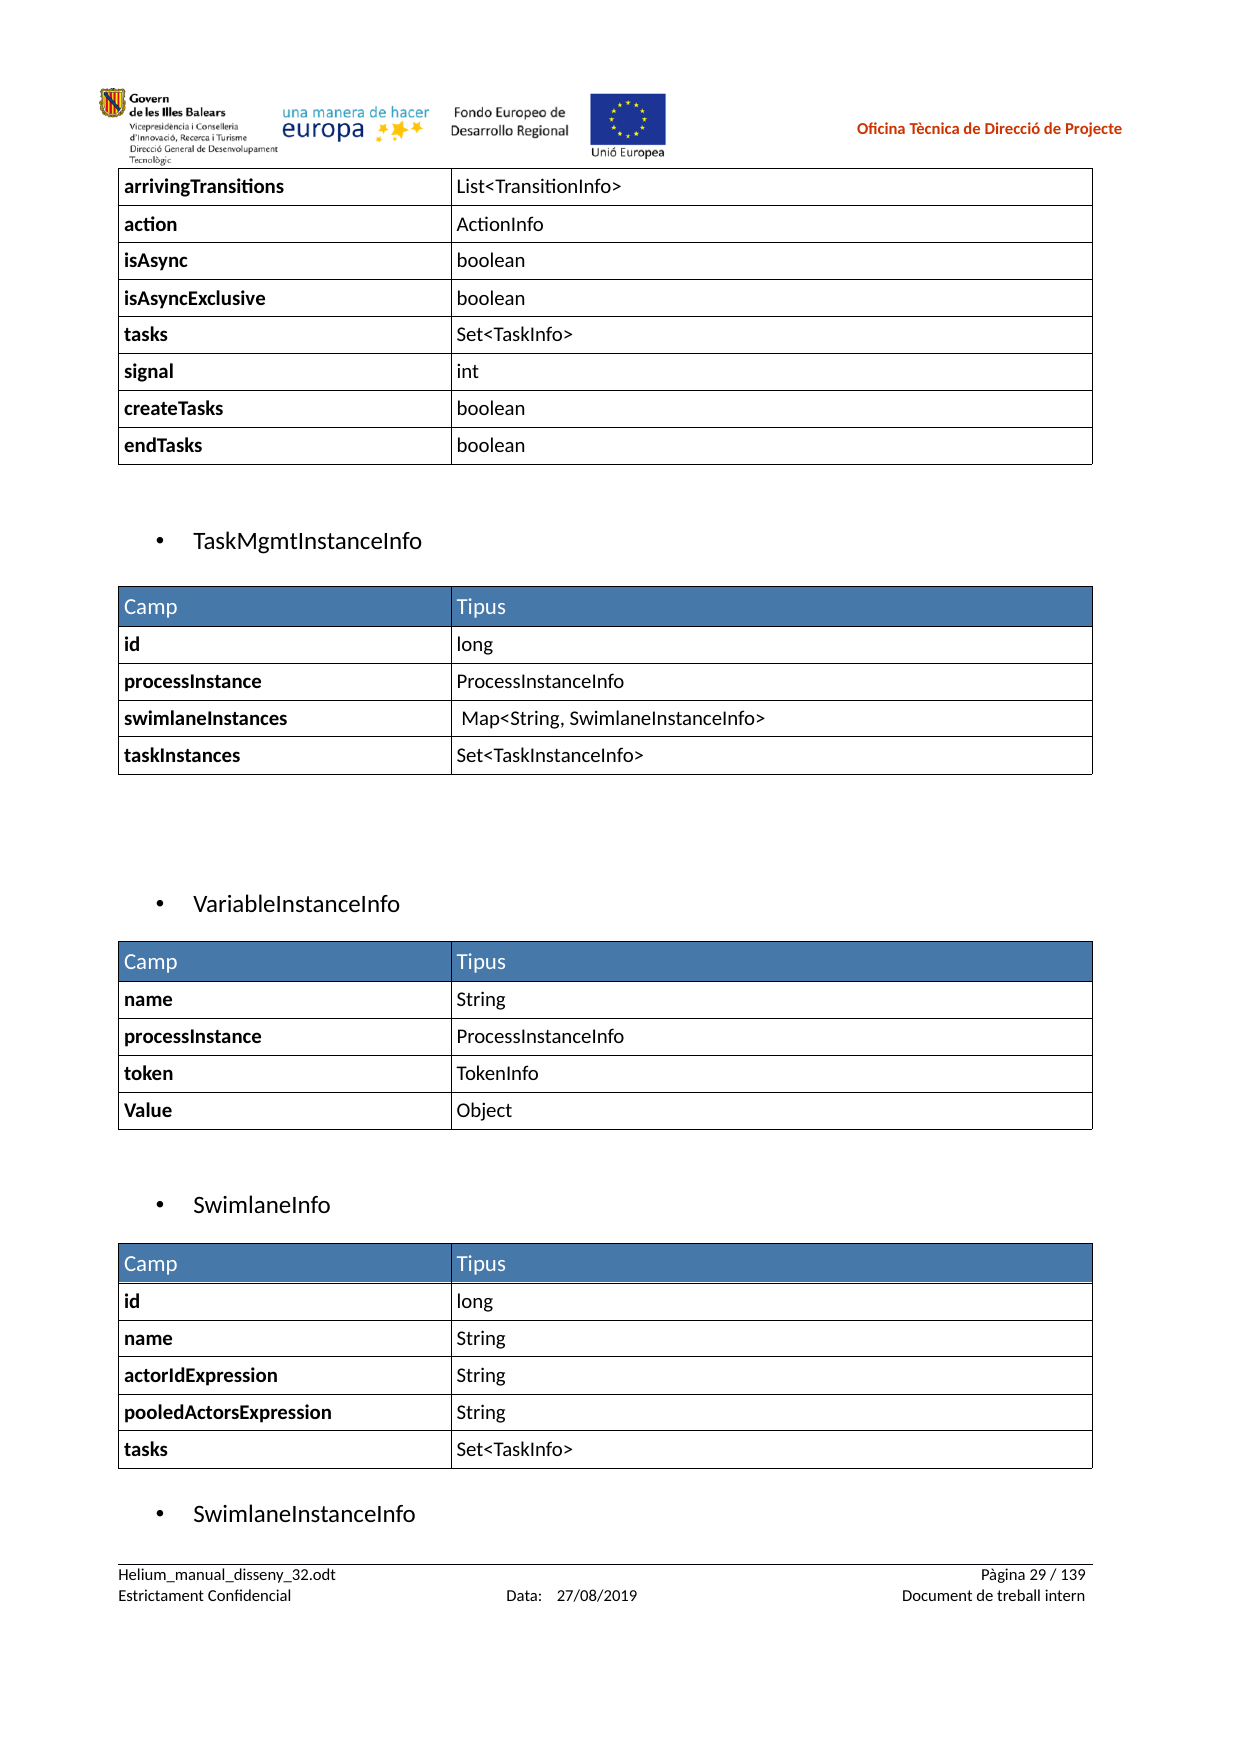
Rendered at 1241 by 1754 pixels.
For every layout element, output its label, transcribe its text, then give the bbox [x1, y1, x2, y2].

table_header Tipus [452, 1244, 1092, 1282]
table_header Tipus [452, 587, 1092, 626]
table_cell Set<TaskInfo> [452, 1431, 1092, 1467]
table_header Camp [119, 1244, 451, 1282]
table_cell swimlaneInstances [119, 701, 451, 736]
table_cell endTasks [119, 428, 451, 464]
table_cell Value [119, 1093, 451, 1128]
table_cell ProcessInstanceInfo [452, 664, 1092, 699]
table_cell ProcessInstanceInfo [452, 1019, 1092, 1054]
table_cell boolean [452, 428, 1092, 464]
table_cell taskInstances [119, 737, 451, 773]
table_header Tipus [452, 942, 1092, 981]
table_cell isAsync [119, 243, 451, 279]
table_cell arrivingTransitions [119, 169, 451, 205]
table_header Camp [119, 942, 451, 981]
table_cell createTasks [119, 391, 451, 427]
table_cell long [452, 1284, 1092, 1319]
picture [99, 87, 668, 166]
table_cell name [119, 982, 451, 1018]
table_cell token [119, 1056, 451, 1092]
table_cell String [452, 1395, 1092, 1430]
table_cell String [452, 1321, 1092, 1356]
table_cell String [452, 1357, 1092, 1393]
table_cell int [452, 354, 1092, 390]
table_cell actorIdExpression [119, 1357, 451, 1393]
table_cell List<TransitionInfo> [452, 169, 1092, 205]
table_cell signal [119, 354, 451, 390]
table_cell action [119, 206, 451, 242]
table_cell tasks [119, 317, 451, 353]
table_cell TokenInfo [452, 1056, 1092, 1092]
table_cell id [119, 627, 451, 662]
table_header Camp [119, 587, 451, 626]
list VariableInstanceInfo [156, 888, 1122, 918]
table_cell Set<TaskInstanceInfo> [452, 737, 1092, 773]
table_cell name [119, 1321, 451, 1356]
table_cell processInstance [119, 1019, 451, 1054]
table_cell boolean [452, 391, 1092, 427]
table_cell pooledActorsExpression [119, 1395, 451, 1430]
table_cell isAsyncExclusive [119, 280, 451, 316]
list SwimlaneInstanceInfo [156, 1498, 1122, 1528]
list SwimlaneInfo [156, 1190, 1122, 1220]
table_cell long [452, 627, 1092, 662]
table_cell ActionInfo [452, 206, 1092, 242]
table_cell Map<String, SwimlaneInstanceInfo> [452, 701, 1092, 736]
list TaskMgmtInstanceInfo [156, 525, 1122, 555]
table_cell boolean [452, 243, 1092, 279]
table_cell id [119, 1284, 451, 1319]
table_cell processInstance [119, 664, 451, 699]
table_cell tasks [119, 1431, 451, 1467]
table_cell String [452, 982, 1092, 1018]
table_cell Object [452, 1093, 1092, 1128]
table_cell Set<TaskInfo> [452, 317, 1092, 353]
table_cell boolean [452, 280, 1092, 316]
